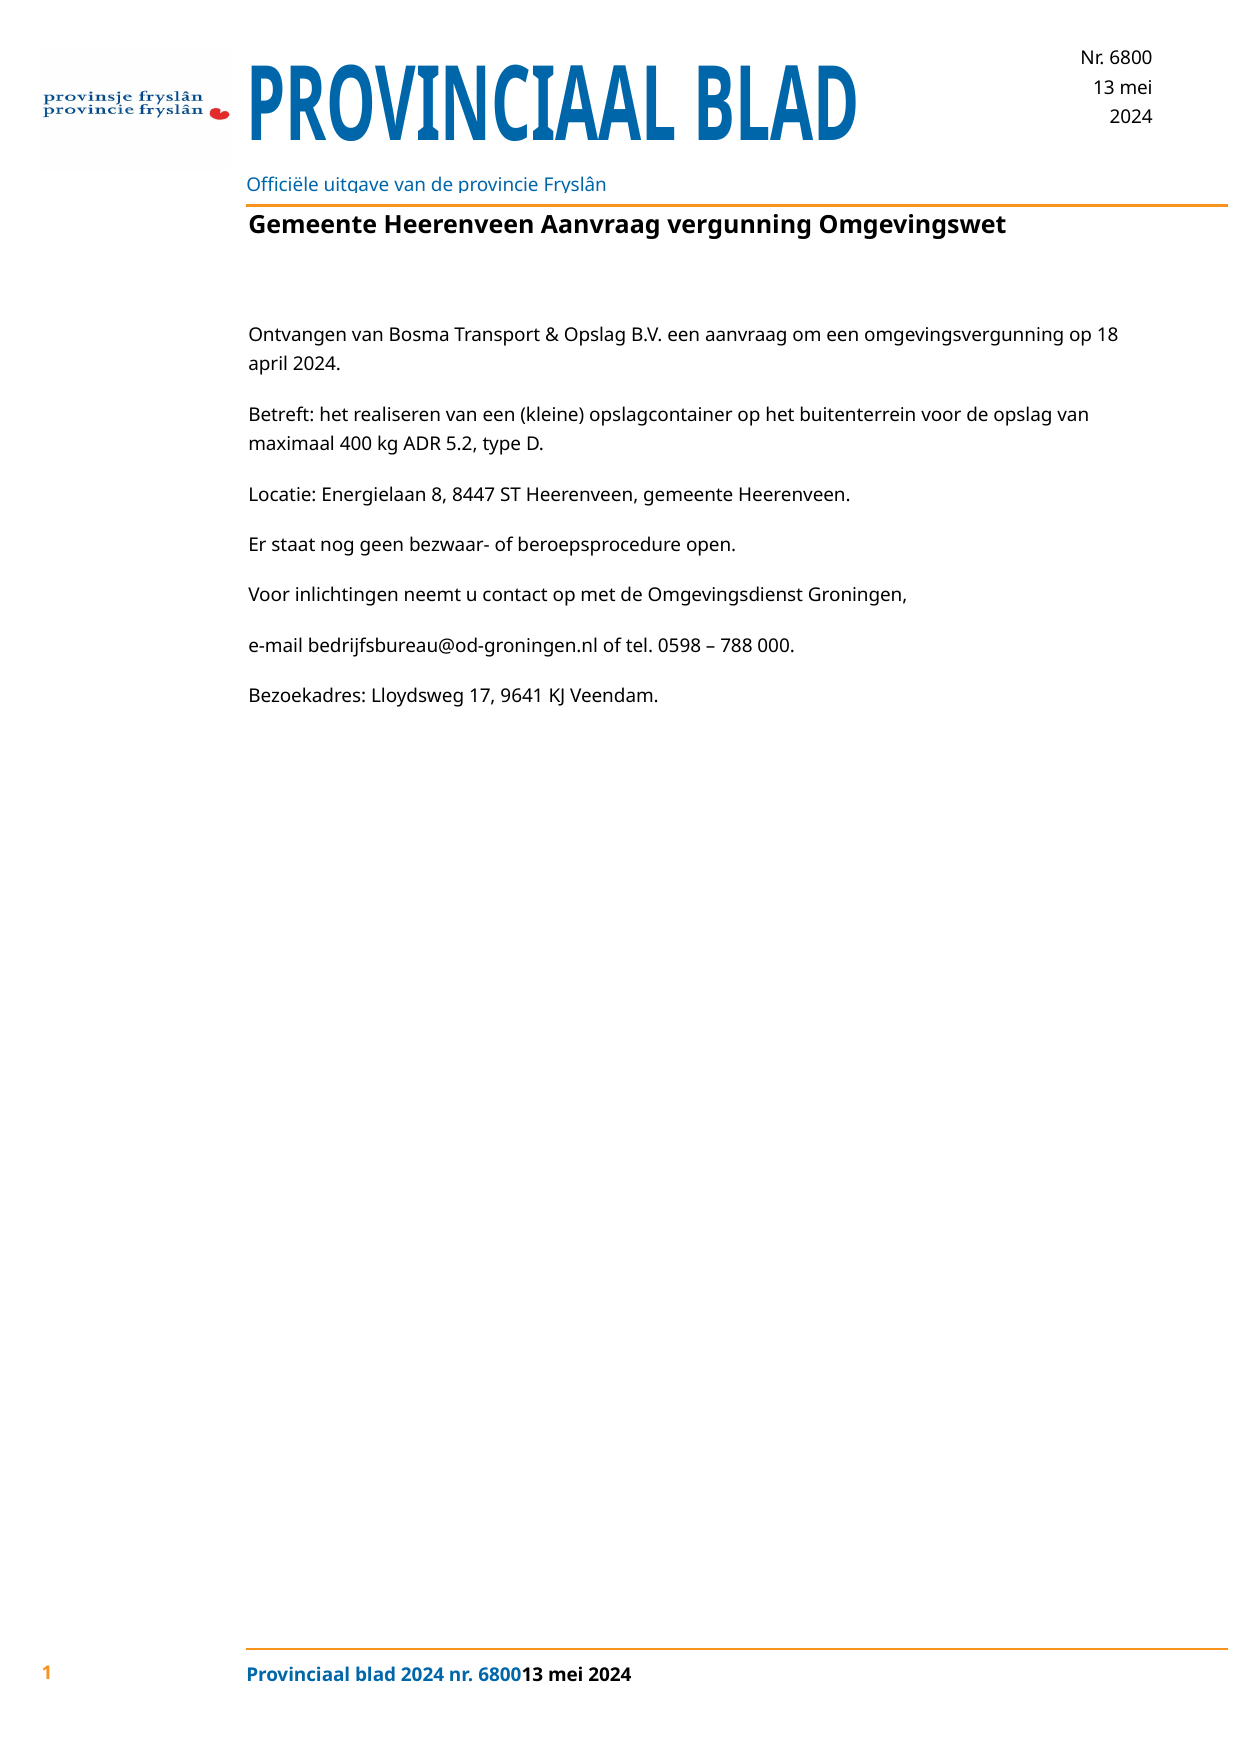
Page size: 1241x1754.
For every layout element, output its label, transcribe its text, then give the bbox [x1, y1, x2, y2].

text Betreft: het realiseren van een (kleine) opslagcontainer op het buitenterrein voor de opslag van maximaal 400 kg ADR 5.2, type D. [248, 401, 1152, 456]
text Ontvangen van Bosma Transport & Opslag B.V. een aanvraag om een omgevingsvergunning op 18 april 2024. [248, 321, 1152, 376]
picture [41, 47, 231, 172]
text Er staat nog geen bezwaar- of beroepsprocedure open. [248, 531, 1152, 557]
text Gemeente Heerenveen Aanvraag vergunning Omgevingswet [248, 207, 1152, 241]
text Voor inlichtingen neemt u contact op met de Omgevingsdienst Groningen, [248, 582, 1152, 607]
text e-mail bedrijfsbureau@od-groningen.nl of tel. 0598 – 788 000. [248, 632, 1152, 658]
text Locatie: Energielaan 8, 8447 ST Heerenveen, gemeente Heerenveen. [248, 481, 1152, 506]
text Bezoekadres: Lloydsweg 17, 9641 KJ Veendam. [248, 682, 1152, 708]
